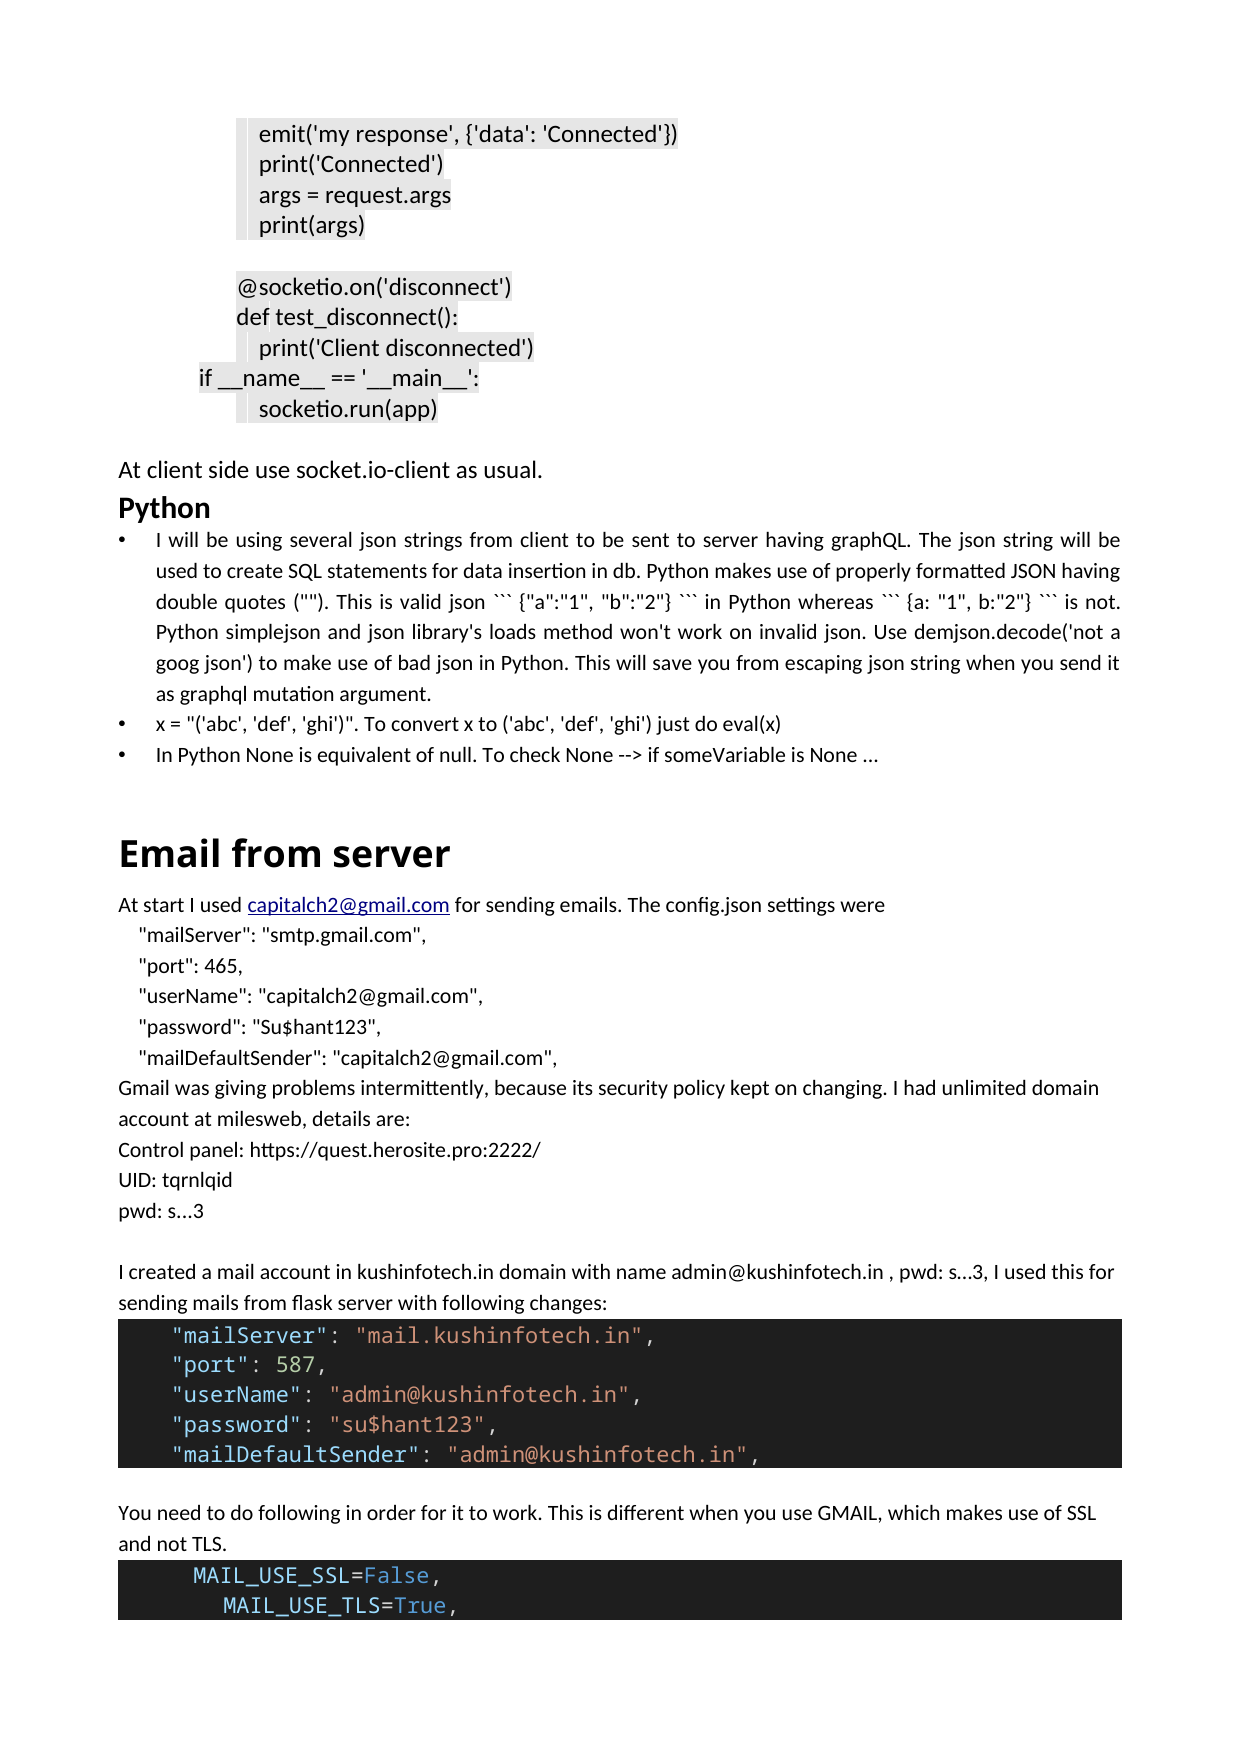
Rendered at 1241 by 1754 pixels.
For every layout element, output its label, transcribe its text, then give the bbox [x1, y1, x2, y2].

list x = "('abc', 'def', 'ghi')". To convert x to ('abc', 'def', 'ghi') just do eval(x) [118, 710, 1122, 737]
text I created a mail account in kushinfotech.in domain with name admin@kushinfotech.in , pwd: s…3, I used this for sending mails from flask server with following changes: [118, 1258, 1122, 1316]
text "port": 465, [118, 952, 1122, 979]
text pwd: s...3 [118, 1197, 1122, 1224]
text @socketio.on('disconnect') [236, 271, 1122, 301]
text print(args) [236, 210, 1122, 240]
text UID: tqrnlqid [118, 1166, 1122, 1193]
text "port": 587, [118, 1349, 1122, 1379]
text "password": "su$hant123", [118, 1409, 1122, 1439]
subtitle Python [118, 488, 1122, 527]
text "mailServer": "mail.kushinfotech.in", [118, 1319, 1122, 1349]
text Control panel: https://quest.herosite.pro:2222/ [118, 1136, 1122, 1162]
text "userName": "capitalch2@gmail.com", [118, 983, 1122, 1009]
list I will be using several json strings from client to be sent to server having graphQL. The json string will be used to create SQL statements for data insertion in db. Python makes use of properly formatted JSON having double quotes (""). This is valid json ``` {"a":"1", "b":"2"} ``` in Python whereas ``` {a: "1", b:"2"} ``` is not. Python simplejson and json library's loads method won't work on invalid json. Use demjson.decode('not a goog json') to make use of bad json in Python. This will save you from escaping json string when you send it as graphql mutation argument. [118, 527, 1122, 706]
text You need to do following in order for it to work. This is different when you use GMAIL, which makes use of SSL and not TLS. [118, 1499, 1122, 1556]
text socketio.run(app) [236, 393, 1122, 423]
text At client side use socket.io-client as usual. [118, 454, 1122, 484]
text args = request.args [236, 179, 1122, 210]
text "mailDefaultSender": "admin@kushinfotech.in", [118, 1439, 1122, 1468]
text print('Client disconnected') [236, 332, 1122, 362]
text MAIL_USE_SSL=False, [118, 1560, 1122, 1590]
text def test_disconnect(): [236, 301, 1122, 332]
text if __name__ == '__main__': [199, 362, 1122, 393]
list In Python None is equivalent of null. To check None --> if someVariable is None ... [118, 741, 1122, 768]
text emit('my response', {'data': 'Connected'}) [236, 118, 1122, 149]
subtitle Email from server [118, 827, 1122, 878]
text "password": "Su$hant123", [118, 1013, 1122, 1040]
text "userName": "admin@kushinfotech.in", [118, 1379, 1122, 1409]
text At start I used capitalch2@gmail.com for sending emails. The config.json settings were [118, 891, 1122, 917]
text print('Connected') [236, 149, 1122, 179]
text "mailServer": "smtp.gmail.com", [118, 921, 1122, 948]
text "mailDefaultSender": "capitalch2@gmail.com", [118, 1044, 1122, 1071]
text MAIL_USE_TLS=True, [118, 1590, 1122, 1620]
text Gmail was giving problems intermittently, because its security policy kept on changing. I had unlimited domain account at milesweb, details are: [118, 1074, 1122, 1132]
